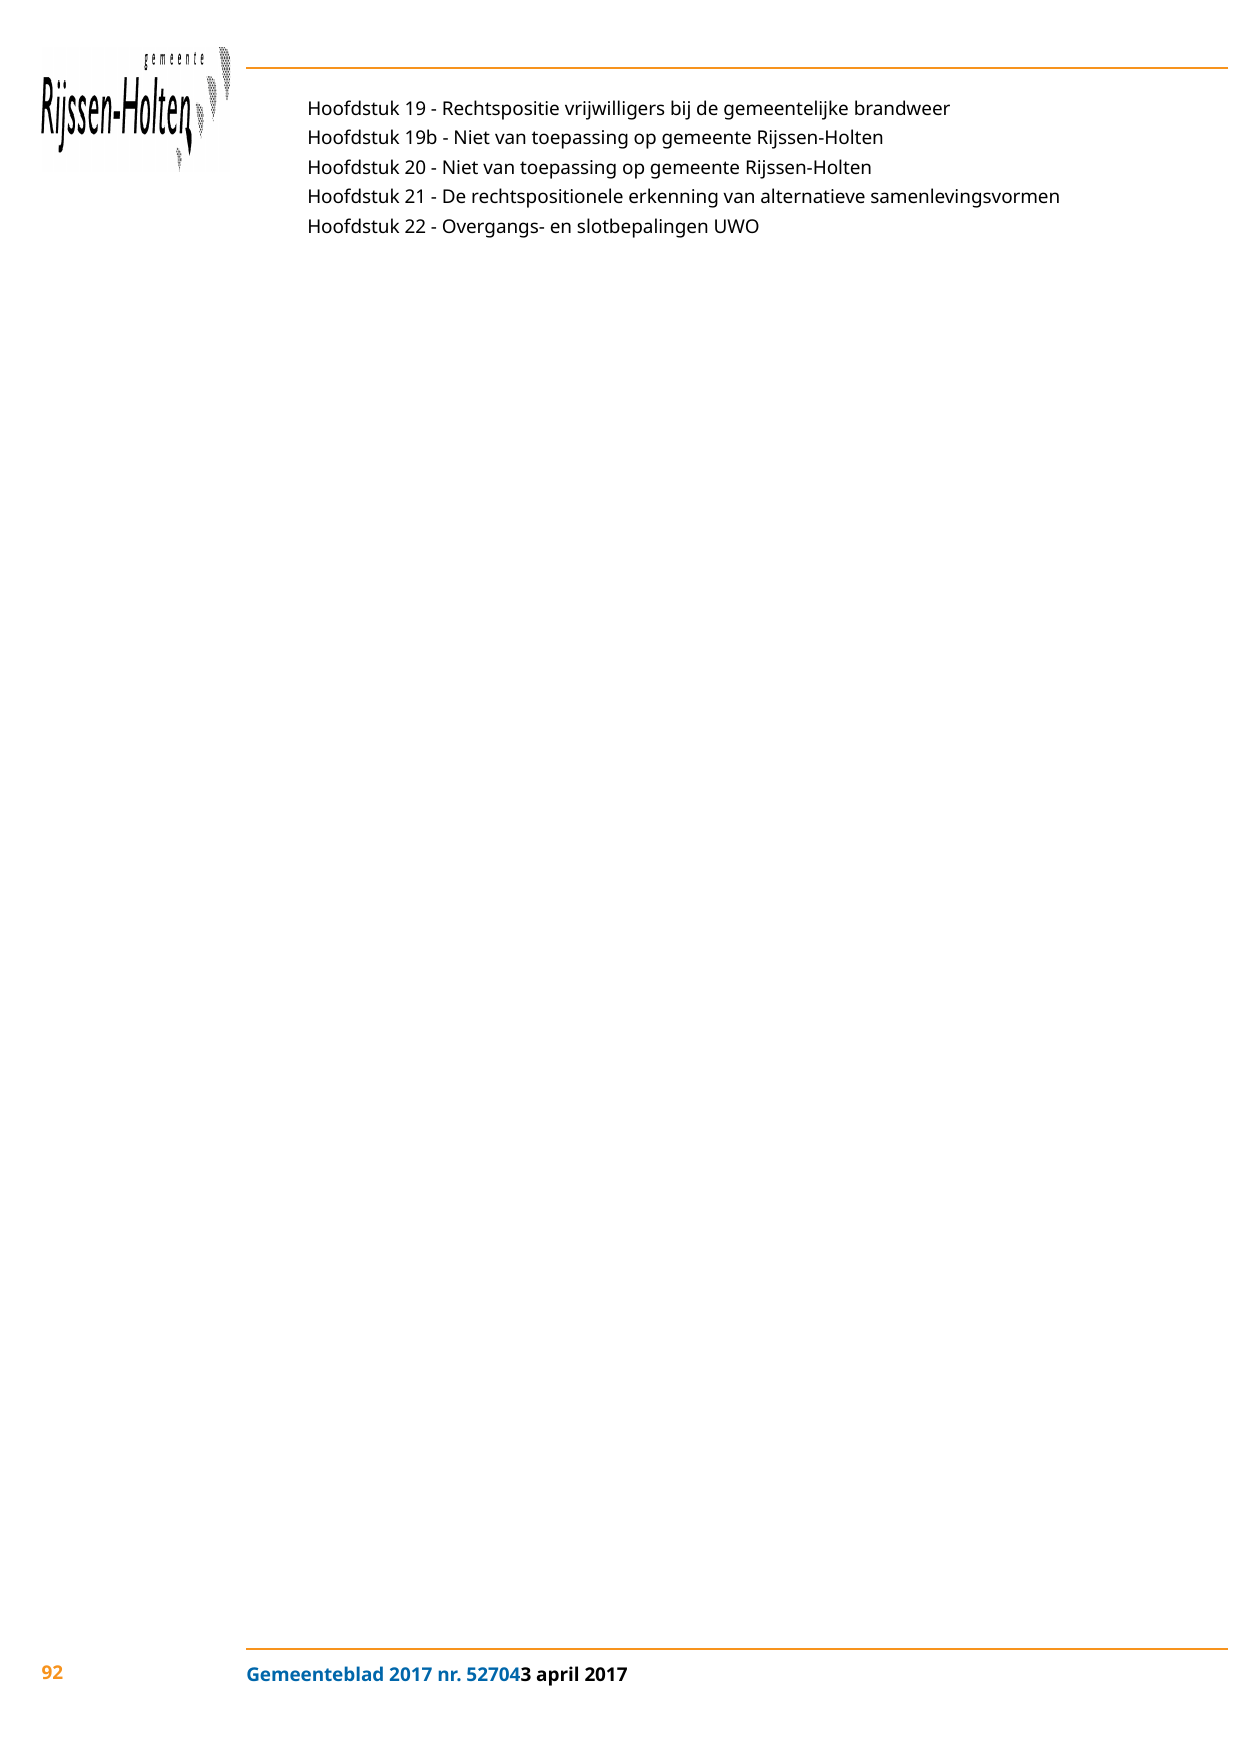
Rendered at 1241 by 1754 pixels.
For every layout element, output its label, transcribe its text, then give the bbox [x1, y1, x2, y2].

list Hoofdstuk 22 - Overgangs- en slotbepalingen UWO [248, 213, 1152, 239]
list Hoofdstuk 21 - De rechtspositionele erkenning van alternatieve samenlevingsvormen [248, 183, 1152, 209]
list Hoofdstuk 19b - Niet van toepassing op gemeente Rijssen-Holten [248, 124, 1152, 150]
list Hoofdstuk 19 - Rechtspositie vrijwilligers bij de gemeentelijke brandweer [248, 95, 1152, 121]
list Hoofdstuk 20 - Niet van toepassing op gemeente Rijssen-Holten [248, 154, 1152, 180]
picture [41, 47, 231, 172]
